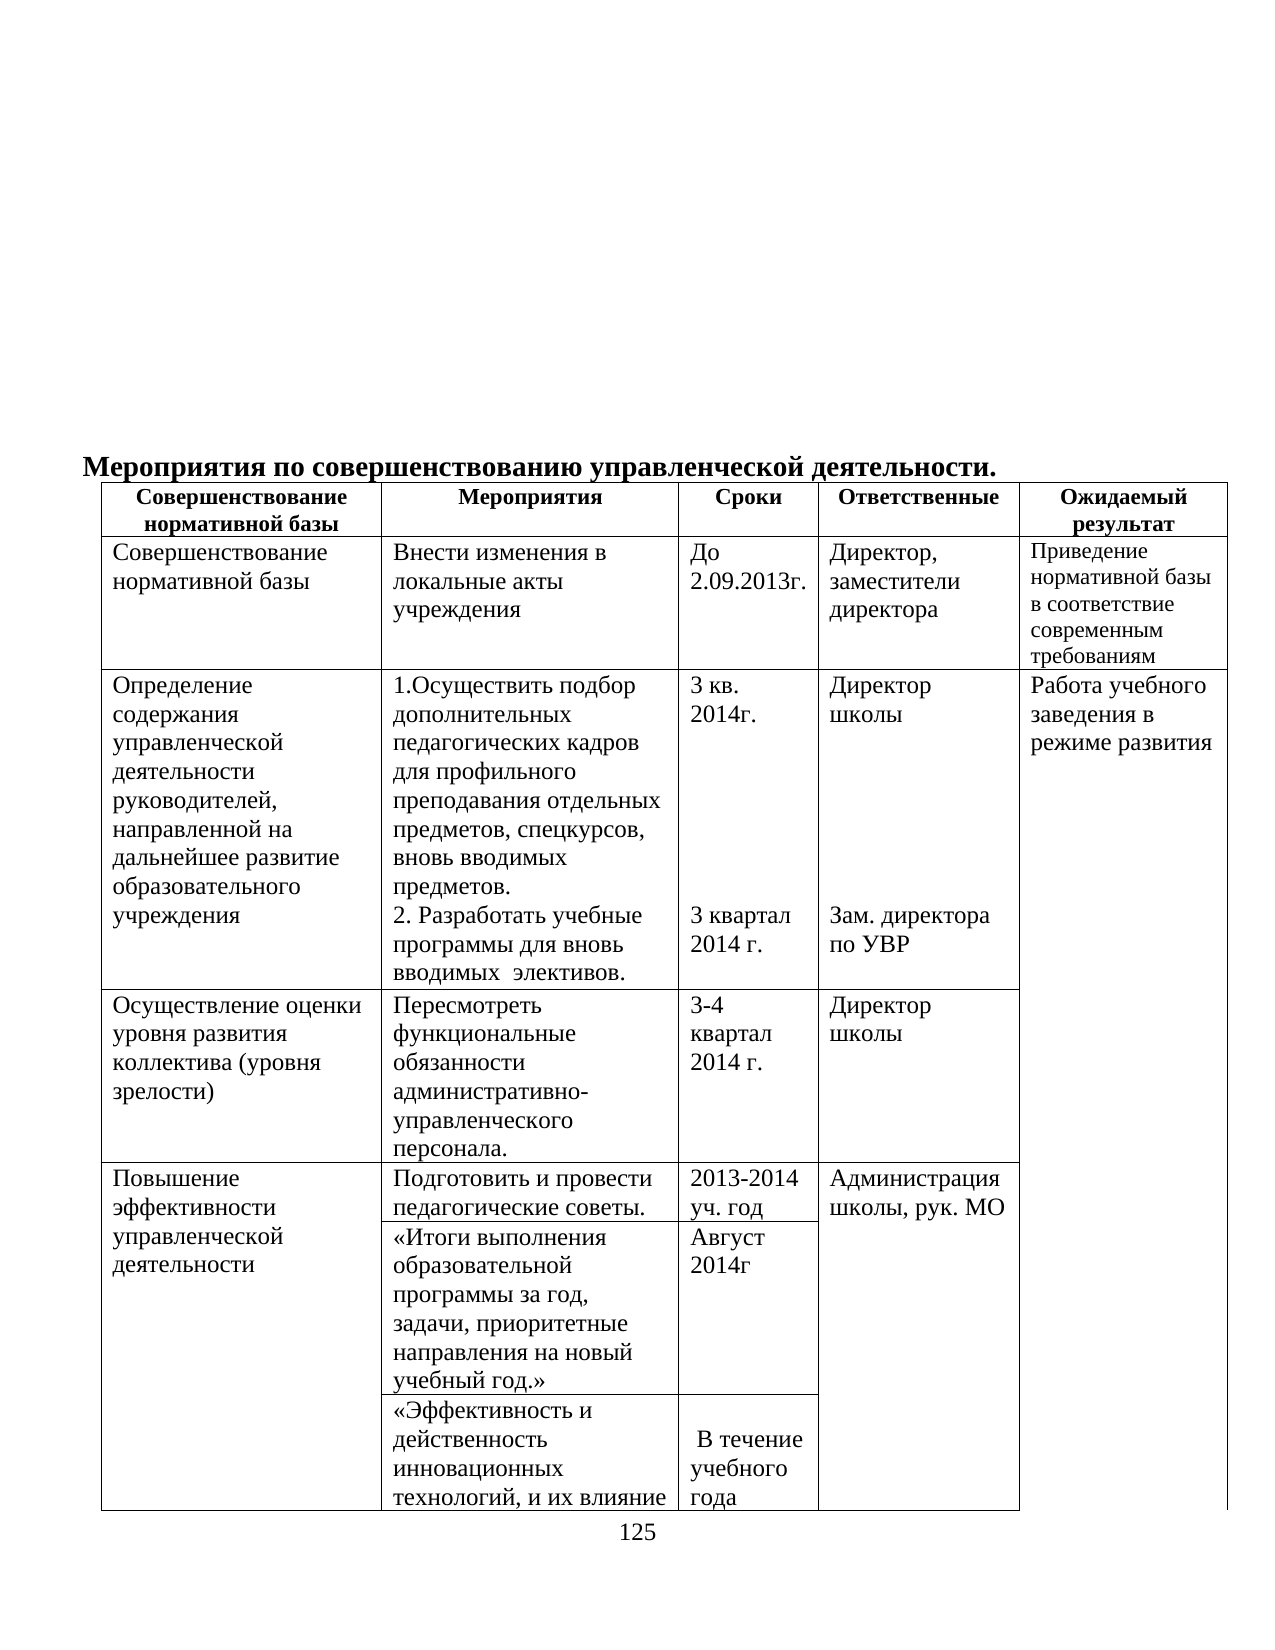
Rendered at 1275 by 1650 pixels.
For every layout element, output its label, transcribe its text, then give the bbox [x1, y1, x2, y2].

table_cell Директор школы Зам. директора по УВР [819, 670, 1019, 989]
table_header Ответственные [819, 483, 1019, 536]
table_cell [1020, 1221, 1227, 1394]
table_cell Август 2014г [679, 1222, 818, 1394]
table_cell Осуществление оценки уровня развития коллектива (уровня зрелости) [102, 990, 381, 1162]
table_cell До 2.09.2013г. [679, 537, 818, 669]
table_cell Приведение нормативной базы в соответствие современным требованиям [1020, 537, 1227, 669]
table_cell Директор школы [819, 990, 1019, 1162]
table_header Сроки [679, 483, 818, 536]
table_header Мероприятия [382, 483, 678, 536]
table_cell 2013-2014 уч. год [679, 1163, 818, 1221]
table_cell Повышение эффективности управленческой деятельности [102, 1163, 381, 1510]
table_cell [1020, 1162, 1227, 1221]
table_header Совершенствование нормативной базы [102, 483, 381, 536]
table_cell [1020, 989, 1227, 1162]
table_cell Администрация школы, рук. МО [819, 1163, 1019, 1510]
table_cell Работа учебного заведения в режиме развития [1020, 670, 1227, 989]
table_cell 1.Осуществить подбор дополнительных педагогических кадров для профильного преподавания отдельных предметов, спецкурсов, вновь вводимых предметов. 2. Разработать учебные программы для вновь вводимых элективов. [382, 670, 678, 989]
table_cell «Эффективность и действенность инновационных технологий, и их влияние [382, 1395, 678, 1510]
table_cell Внести изменения в локальные акты учреждения [382, 537, 678, 669]
table_cell Совершенствование нормативной базы [102, 537, 381, 669]
table_cell «Итоги выполнения образовательной программы за год, задачи, приоритетные направления на новый учебный год.» [382, 1222, 678, 1394]
table_cell В течение учебного года [679, 1395, 818, 1510]
table_cell 3 кв. 2014г. 3 квартал 2014 г. [679, 670, 818, 989]
text Мероприятия по совершенствованию управленческой деятельности. [75, 449, 1200, 482]
table_cell Пересмотреть функциональные обязанности административно-управленческого персонала. [382, 990, 678, 1162]
table_cell Определение содержания управленческой деятельности руководителей, направленной на дальнейшее развитие образовательного учреждения [102, 670, 381, 989]
table_header Ожидаемый результат [1020, 483, 1227, 536]
table_cell Директор, заместители директора [819, 537, 1019, 669]
table_cell Подготовить и провести педагогические советы. [382, 1163, 678, 1221]
table_cell 3-4 квартал 2014 г. [679, 990, 818, 1162]
table_cell [1020, 1394, 1227, 1510]
